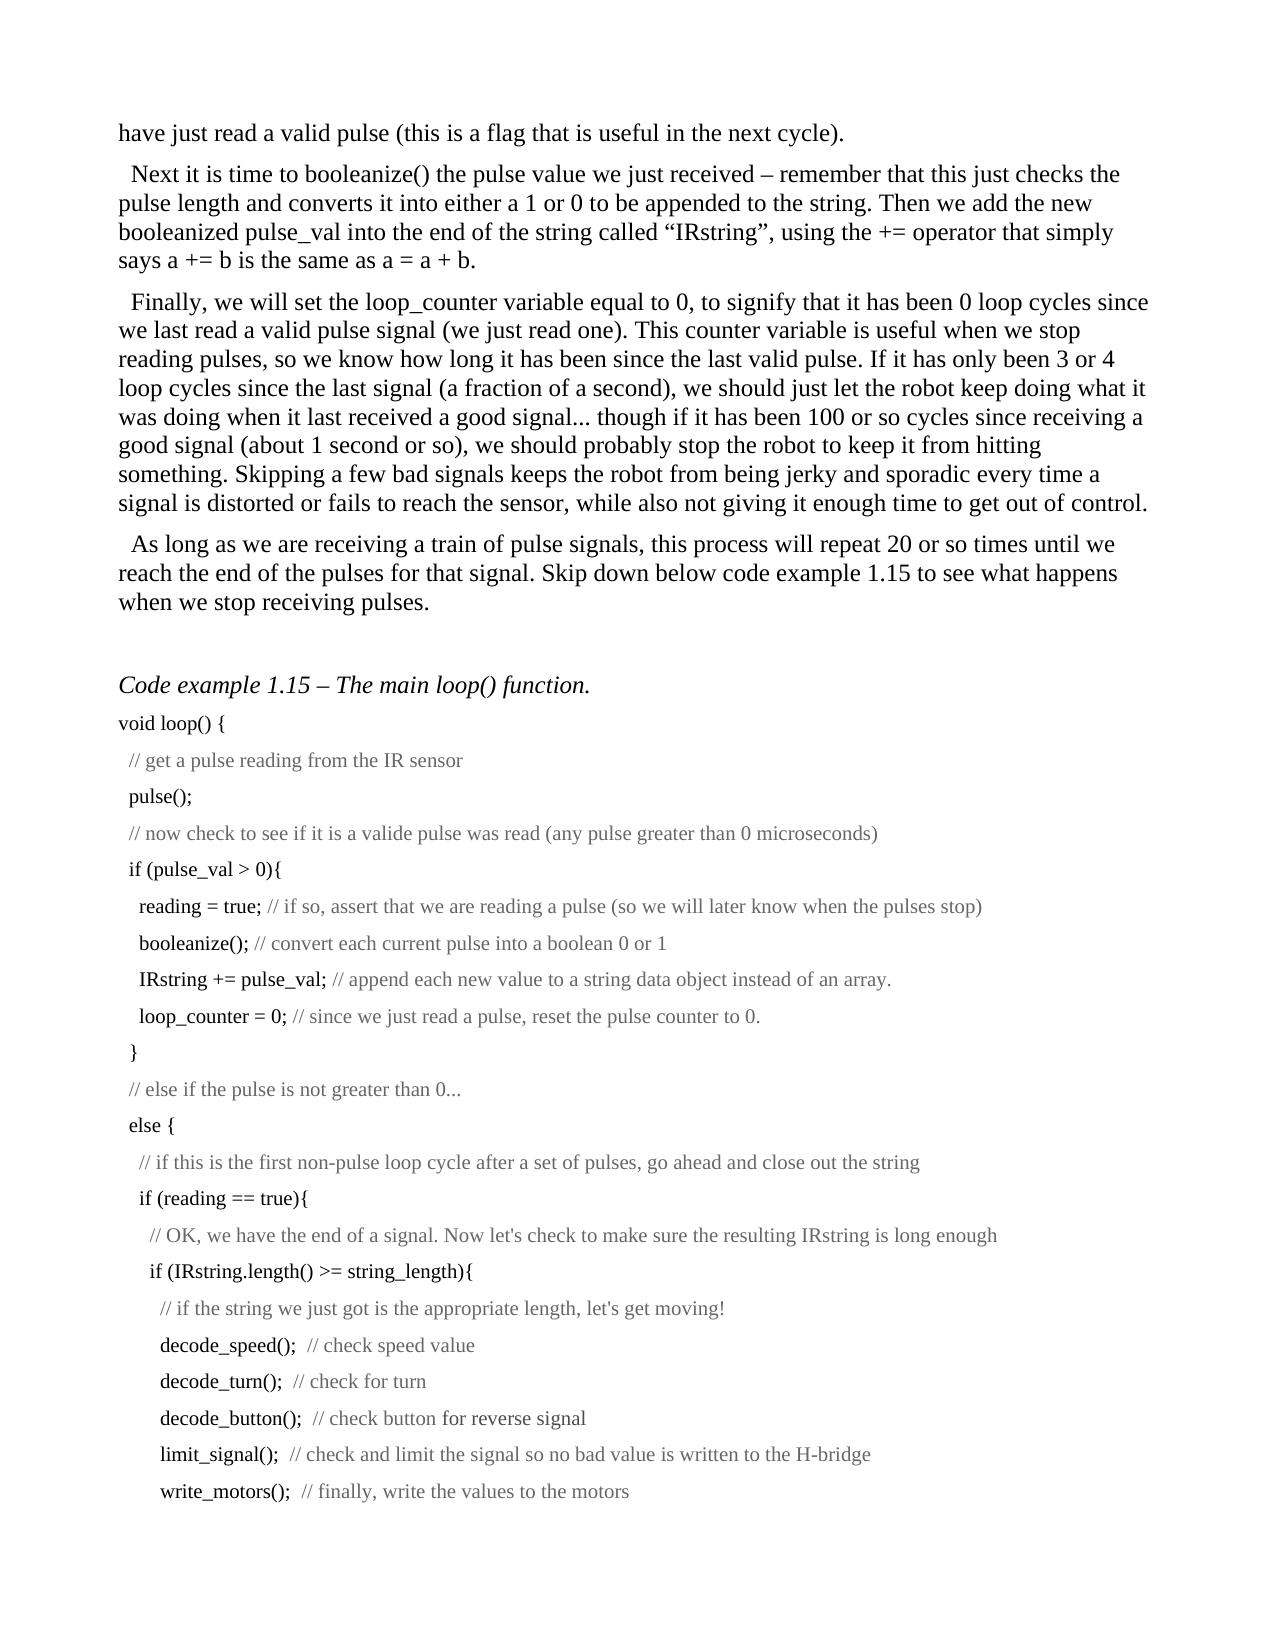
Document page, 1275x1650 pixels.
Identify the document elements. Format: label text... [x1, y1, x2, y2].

text decode_button(); // check button for reverse signal [118, 1406, 1157, 1430]
text write_motors(); // finally, write the values to the motors [118, 1479, 1157, 1503]
text // if the string we just got is the appropriate length, let's get moving! [118, 1296, 1157, 1320]
text As long as we are receiving a train of pulse signals, this process will repeat 20 or so times until we reach the end of the pulses for that signal. Skip down below code example 1.15 to see what happens when we stop receiving pulses. [118, 529, 1157, 616]
text // else if the pulse is not greater than 0... [118, 1077, 1157, 1101]
text Next it is time to booleanize() the pulse value we just received – remember that this just checks the pulse length and converts it into either a 1 or 0 to be appended to the string. Then we add the new booleanized pulse_val into the end of the string called “IRstring”, using the += operator that simply says a += b is the same as a = a + b. [118, 159, 1157, 274]
text void loop() { [118, 711, 1157, 735]
text else { [118, 1113, 1157, 1137]
text IRstring += pulse_val; // append each new value to a string data object instead of an array. [118, 967, 1157, 991]
text if (pulse_val > 0){ [118, 857, 1157, 881]
text decode_turn(); // check for turn [118, 1369, 1157, 1393]
text decode_speed(); // check speed value [118, 1333, 1157, 1357]
text reading = true; // if so, assert that we are reading a pulse (so we will later know when the pulses stop) [118, 894, 1157, 918]
text pulse(); [118, 784, 1157, 808]
text have just read a valid pulse (this is a flag that is useful in the next cycle). [118, 118, 1157, 147]
text Finally, we will set the loop_counter variable equal to 0, to signify that it has been 0 loop cycles since we last read a valid pulse signal (we just read one). This counter variable is useful when we stop reading pulses, so we know how long it has been since the last valid pulse. If it has only been 3 or 4 loop cycles since the last signal (a fraction of a second), we should just let the robot keep doing what it was doing when it last received a good signal... though if it has been 100 or so cycles since receiving a good signal (about 1 second or so), we should probably stop the robot to keep it from hitting something. Skipping a few bad signals keeps the robot from being jerky and sporadic every time a signal is distorted or fails to reach the sensor, while also not giving it enough time to get out of control. [118, 287, 1157, 517]
text if (reading == true){ [118, 1186, 1157, 1210]
text // if this is the first non-pulse loop cycle after a set of pulses, go ahead and close out the string [118, 1150, 1157, 1174]
text // OK, we have the end of a signal. Now let's check to make sure the resulting IRstring is long enough [118, 1223, 1157, 1247]
text // get a pulse reading from the IR sensor [118, 748, 1157, 772]
text } [118, 1040, 1157, 1064]
text if (IRstring.length() >= string_length){ [118, 1259, 1157, 1283]
text Code example 1.15 – The main loop() function. [118, 670, 1157, 698]
text limit_signal(); // check and limit the signal so no bad value is written to the H-bridge [118, 1442, 1157, 1466]
text loop_counter = 0; // since we just read a pulse, reset the pulse counter to 0. [118, 1003, 1157, 1028]
text // now check to see if it is a valide pulse was read (any pulse greater than 0 microseconds) [118, 821, 1157, 845]
text booleanize(); // convert each current pulse into a boolean 0 or 1 [118, 930, 1157, 954]
